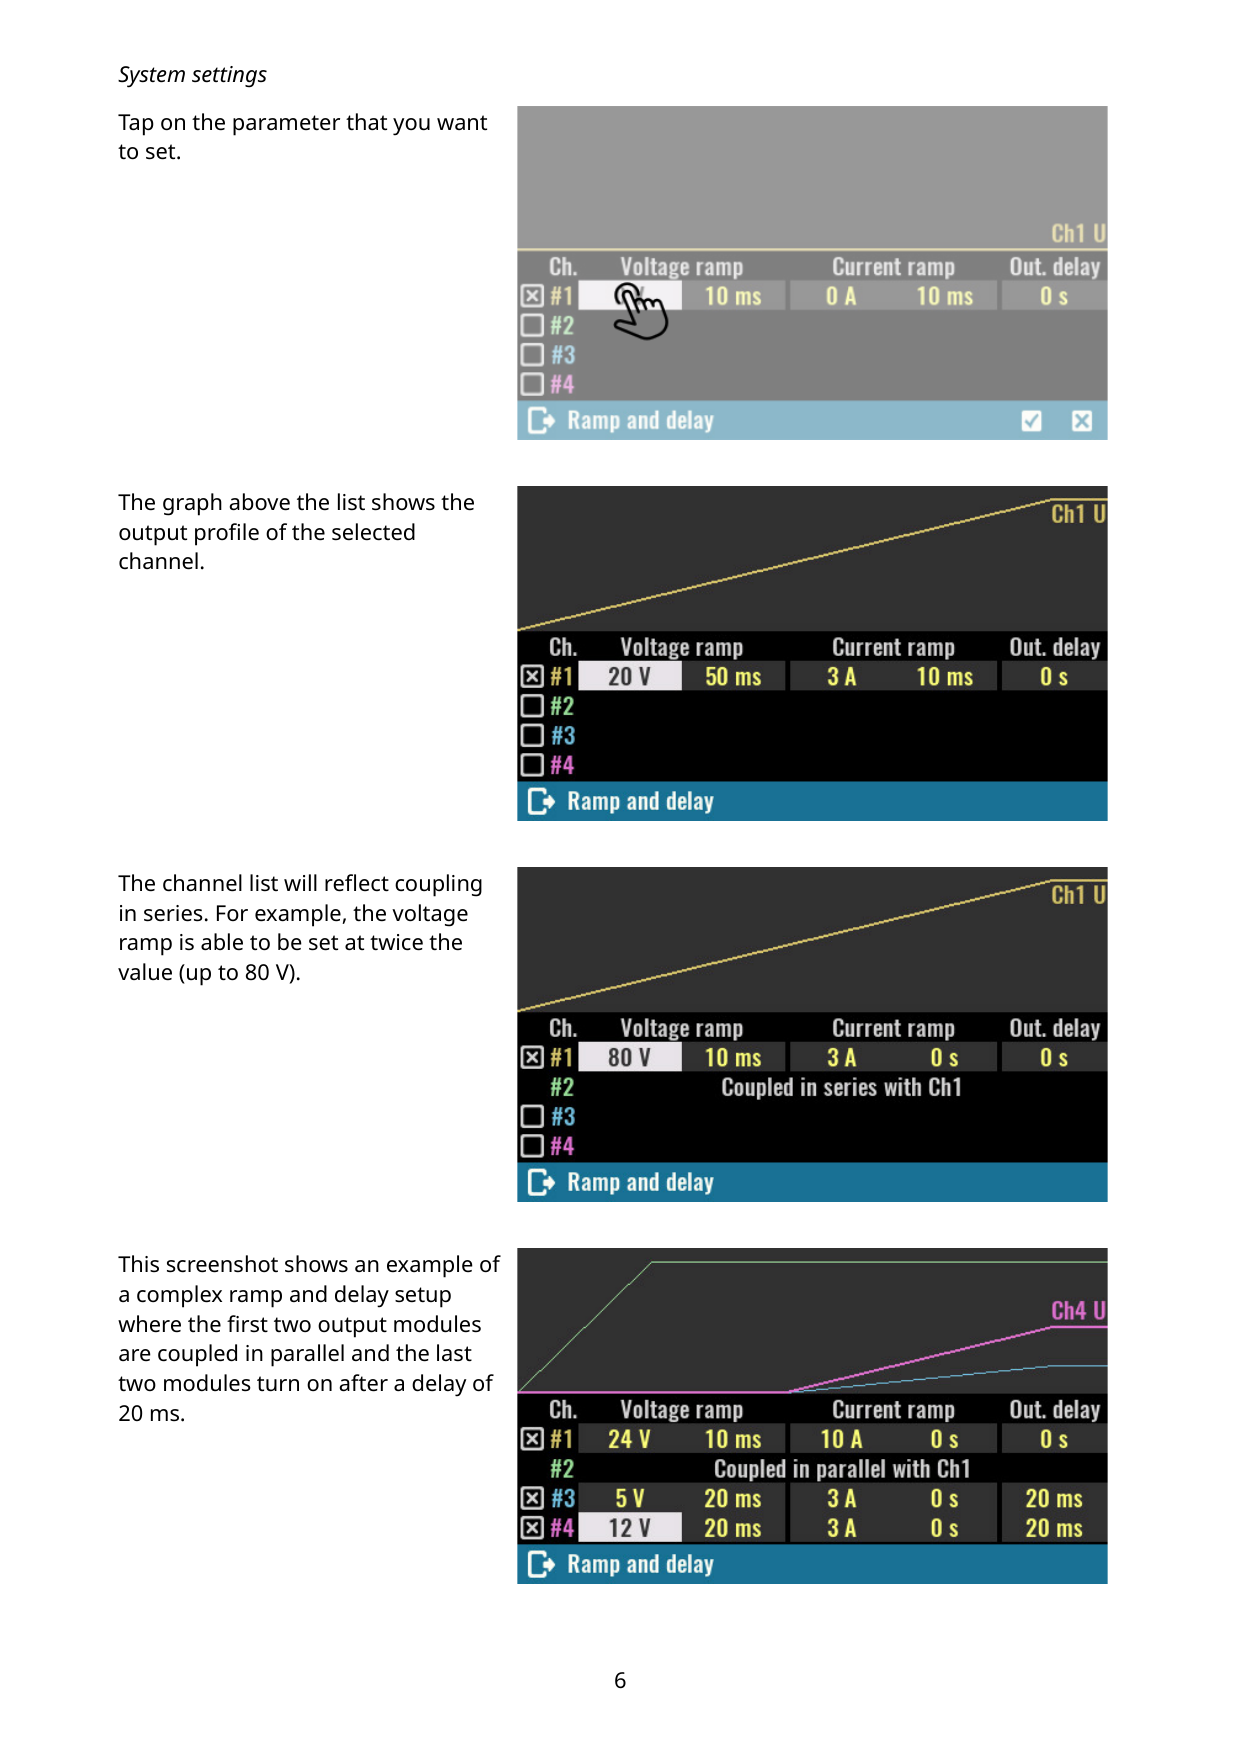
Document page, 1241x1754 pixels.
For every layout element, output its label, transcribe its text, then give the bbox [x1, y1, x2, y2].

table_header The graph above the list shows the output profile of the selected channel. [118, 487, 502, 838]
table_header This screenshot shows an example of a complex ramp and delay setup where the first two output modules are coupled in parallel and the last two modules turn on after a delay of 20 ms. [118, 1249, 502, 1600]
table_header [502, 107, 1123, 457]
table_header [502, 868, 1123, 1219]
picture [517, 106, 1108, 440]
table_header [502, 1249, 1123, 1600]
table_header [502, 487, 1123, 838]
picture [517, 867, 1108, 1202]
picture [517, 1248, 1108, 1584]
table_header Tap on the parameter that you want to set. [118, 107, 502, 457]
table_header The channel list will reflect coupling in series. For example, the voltage ramp is able to be set at twice the value (up to 80 V). [118, 868, 502, 1219]
picture [517, 486, 1108, 821]
